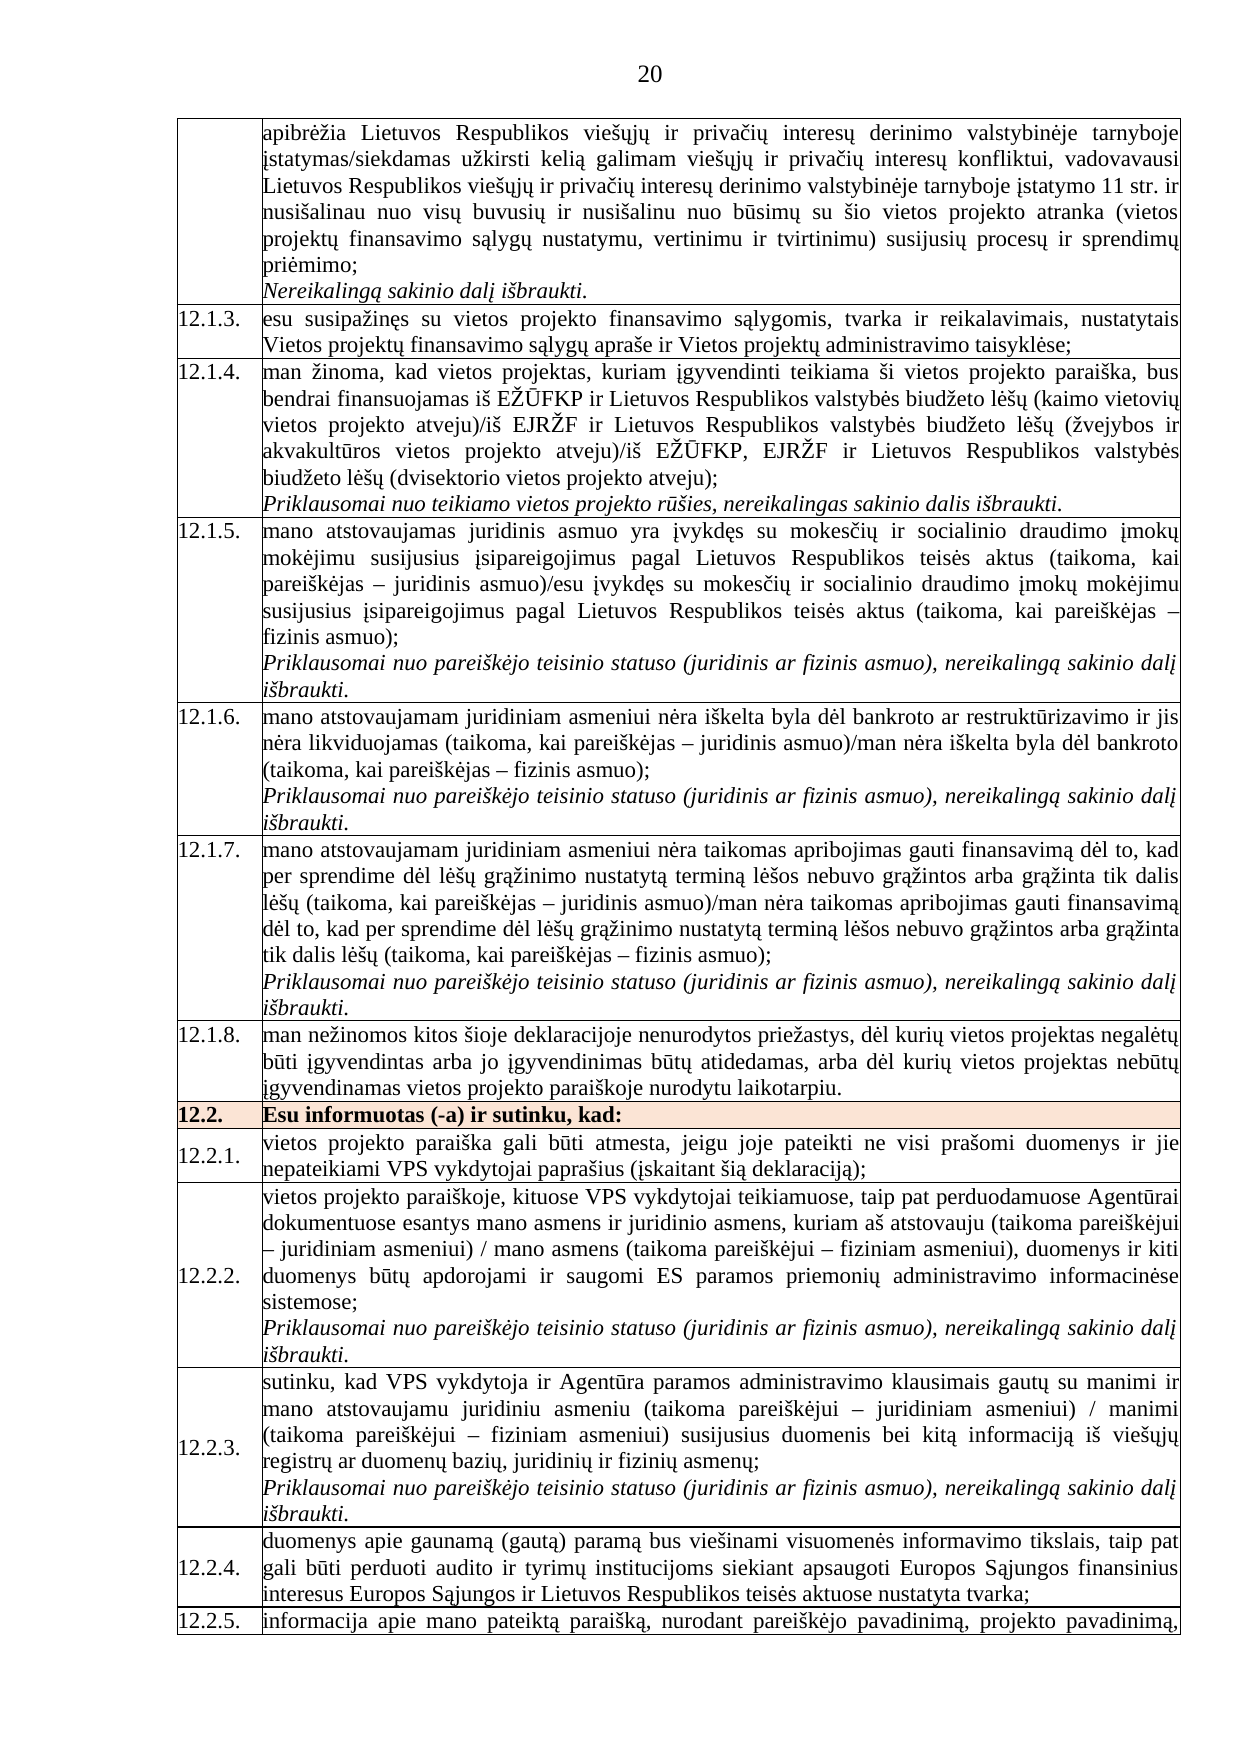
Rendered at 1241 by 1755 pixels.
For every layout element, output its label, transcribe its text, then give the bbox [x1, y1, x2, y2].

table_cell sutinku, kad VPS vykdytoja ir Agentūra paramos administravimo klausimais gautų su manimi ir mano atstovaujamu juridiniu asmeniu (taikoma pareiškėjui – juridiniam asmeniui) / manimi (taikoma pareiškėjui – fiziniam asmeniui) susijusius duomenis bei kitą informaciją iš viešųjų registrų ar duomenų bazių, juridinių ir fizinių asmenų; Priklausomai nuo pareiškėjo teisinio statuso (juridinis ar fizinis asmuo), nereikalingą sakinio dalį išbraukti. [263, 1368, 1180, 1526]
table_cell vietos projekto paraiška gali būti atmesta, jeigu joje pateikti ne visi prašomi duomenys ir jie nepateikiami VPS vykdytojai paprašius (įskaitant šią deklaraciją); [263, 1129, 1180, 1182]
table_cell apibrėžia Lietuvos Respublikos viešųjų ir privačių interesų derinimo valstybinėje tarnyboje įstatymas/siekdamas užkirsti kelią galimam viešųjų ir privačių interesų konfliktui, vadovavausi Lietuvos Respublikos viešųjų ir privačių interesų derinimo valstybinėje tarnyboje įstatymo 11 str. ir nusišalinau nuo visų buvusių ir nusišalinu nuo būsimų su šio vietos projekto atranka (vietos projektų finansavimo sąlygų nustatymu, vertinimu ir tvirtinimu) susijusių procesų ir sprendimų priėmimo; Nereikalingą sakinio dalį išbraukti. [263, 119, 1180, 304]
table_cell [178, 119, 262, 304]
table_cell 12.1.4. [178, 359, 262, 517]
table_cell 12.2.1. [178, 1129, 262, 1182]
table_cell man žinoma, kad vietos projektas, kuriam įgyvendinti teikiama ši vietos projekto paraiška, bus bendrai finansuojamas iš EŽŪFKP ir Lietuvos Respublikos valstybės biudžeto lėšų (kaimo vietovių vietos projekto atveju)/iš EJRŽF ir Lietuvos Respublikos valstybės biudžeto lėšų (žvejybos ir akvakultūros vietos projekto atveju)/iš EŽŪFKP, EJRŽF ir Lietuvos Respublikos valstybės biudžeto lėšų (dvisektorio vietos projekto atveju); Priklausomai nuo teikiamo vietos projekto rūšies, nereikalingas sakinio dalis išbraukti. [263, 359, 1180, 517]
table_cell vietos projekto paraiškoje, kituose VPS vykdytojai teikiamuose, taip pat perduodamuose Agentūrai dokumentuose esantys mano asmens ir juridinio asmens, kuriam aš atstovauju (taikoma pareiškėjui – juridiniam asmeniui) / mano asmens (taikoma pareiškėjui – fiziniam asmeniui), duomenys ir kiti duomenys būtų apdorojami ir saugomi ES paramos priemonių administravimo informacinėse sistemose; Priklausomai nuo pareiškėjo teisinio statuso (juridinis ar fizinis asmuo), nereikalingą sakinio dalį išbraukti. [263, 1183, 1180, 1367]
table_cell mano atstovaujamam juridiniam asmeniui nėra taikomas apribojimas gauti finansavimą dėl to, kad per sprendime dėl lėšų grąžinimo nustatytą terminą lėšos nebuvo grąžintos arba grąžinta tik dalis lėšų (taikoma, kai pareiškėjas – juridinis asmuo)/man nėra taikomas apribojimas gauti finansavimą dėl to, kad per sprendime dėl lėšų grąžinimo nustatytą terminą lėšos nebuvo grąžintos arba grąžinta tik dalis lėšų (taikoma, kai pareiškėjas – fizinis asmuo); Priklausomai nuo pareiškėjo teisinio statuso (juridinis ar fizinis asmuo), nereikalingą sakinio dalį išbraukti. [263, 836, 1180, 1020]
table_cell 12.1.7. [178, 836, 262, 1020]
table_cell Esu informuotas (-a) ir sutinku, kad: [263, 1102, 1180, 1128]
table_cell 12.2.3. [178, 1368, 262, 1526]
table_cell 12.2.4. [178, 1528, 262, 1606]
table_cell duomenys apie gaunamą (gautą) paramą bus viešinami visuomenės informavimo tikslais, taip pat gali būti perduoti audito ir tyrimų institucijoms siekiant apsaugoti Europos Sąjungos finansinius interesus Europos Sąjungos ir Lietuvos Respublikos teisės aktuose nustatyta tvarka; [263, 1528, 1180, 1606]
table_cell informacija apie mano pateiktą paraišką, nurodant pareiškėjo pavadinimą, projekto pavadinimą, [263, 1608, 1180, 1634]
table_cell 12.1.8. [178, 1021, 262, 1101]
table_cell 12.1.3. [178, 305, 262, 357]
table_cell mano atstovaujamam juridiniam asmeniui nėra iškelta byla dėl bankroto ar restruktūrizavimo ir jis nėra likviduojamas (taikoma, kai pareiškėjas – juridinis asmuo)/man nėra iškelta byla dėl bankroto (taikoma, kai pareiškėjas – fizinis asmuo); Priklausomai nuo pareiškėjo teisinio statuso (juridinis ar fizinis asmuo), nereikalingą sakinio dalį išbraukti. [263, 703, 1180, 835]
table_cell 12.1.5. [178, 518, 262, 702]
table_cell man nežinomos kitos šioje deklaracijoje nenurodytos priežastys, dėl kurių vietos projektas negalėtų būti įgyvendintas arba jo įgyvendinimas būtų atidedamas, arba dėl kurių vietos projektas nebūtų įgyvendinamas vietos projekto paraiškoje nurodytu laikotarpiu. [263, 1021, 1180, 1101]
table_cell 12.1.6. [178, 703, 262, 835]
table_cell esu susipažinęs su vietos projekto finansavimo sąlygomis, tvarka ir reikalavimais, nustatytais Vietos projektų finansavimo sąlygų apraše ir Vietos projektų administravimo taisyklėse; [263, 305, 1180, 357]
table_cell mano atstovaujamas juridinis asmuo yra įvykdęs su mokesčių ir socialinio draudimo įmokų mokėjimu susijusius įsipareigojimus pagal Lietuvos Respublikos teisės aktus (taikoma, kai pareiškėjas – juridinis asmuo)/esu įvykdęs su mokesčių ir socialinio draudimo įmokų mokėjimu susijusius įsipareigojimus pagal Lietuvos Respublikos teisės aktus (taikoma, kai pareiškėjas – fizinis asmuo); Priklausomai nuo pareiškėjo teisinio statuso (juridinis ar fizinis asmuo), nereikalingą sakinio dalį išbraukti. [263, 518, 1180, 702]
table_cell 12.2.2. [178, 1183, 262, 1367]
table_cell 12.2.5. [178, 1608, 262, 1634]
table_cell 12.2. [178, 1102, 262, 1128]
